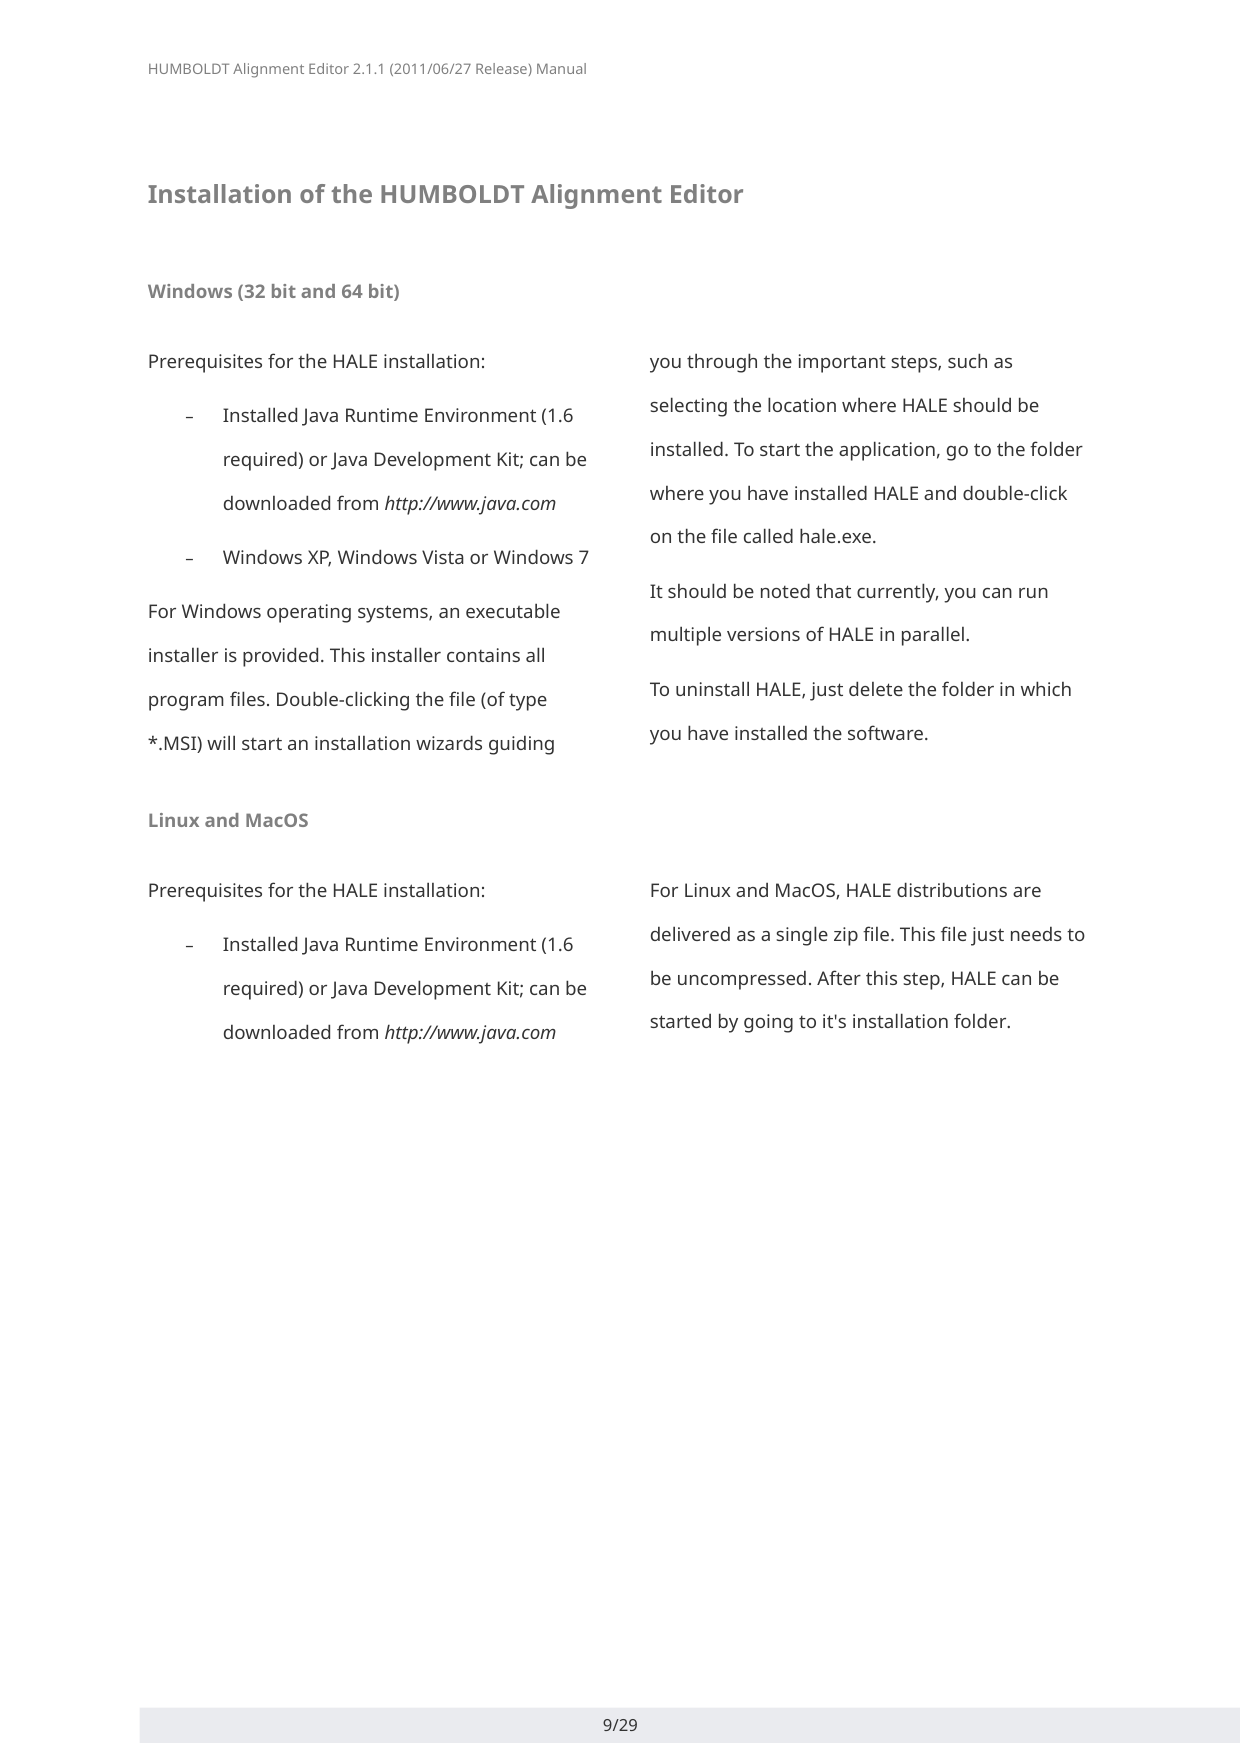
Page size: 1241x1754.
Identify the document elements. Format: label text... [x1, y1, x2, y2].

list Windows XP, Windows Vista or Windows 7 [185, 544, 591, 570]
text For Windows operating systems, an executable installer is provided. This installer contains all program files. Double-clicking the file (of type *.MSI) will start an installation wizards guiding [148, 599, 591, 756]
text To uninstall HALE, just delete the folder in which you have installed the software. [649, 676, 1092, 745]
subtitle Installation of the HUMBOLDT Alignment Editor [148, 177, 1092, 211]
list Installed Java Runtime Environment (1.6 required) or Java Development Kit; can be downloaded from http://www.java.com [185, 931, 591, 1044]
subtitle Linux and MacOS [148, 807, 1092, 833]
text you through the important steps, such as selecting the location where HALE should be installed. To start the application, go to the folder where you have installed HALE and double-click on the file called hale.exe. [649, 348, 1092, 549]
text It should be noted that currently, you can run multiple versions of HALE in parallel. [649, 578, 1092, 647]
text Prerequisites for the HALE installation: [148, 877, 591, 903]
text Prerequisites for the HALE installation: [148, 348, 591, 374]
text For Linux and MacOS, HALE distributions are delivered as a single zip file. This file just needs to be uncompressed. After this step, HALE can be started by going to it's installation folder. [649, 877, 1092, 1034]
subtitle Windows (32 bit and 64 bit) [148, 279, 1092, 304]
list Installed Java Runtime Environment (1.6 required) or Java Development Kit; can be downloaded from http://www.java.com [185, 402, 591, 516]
